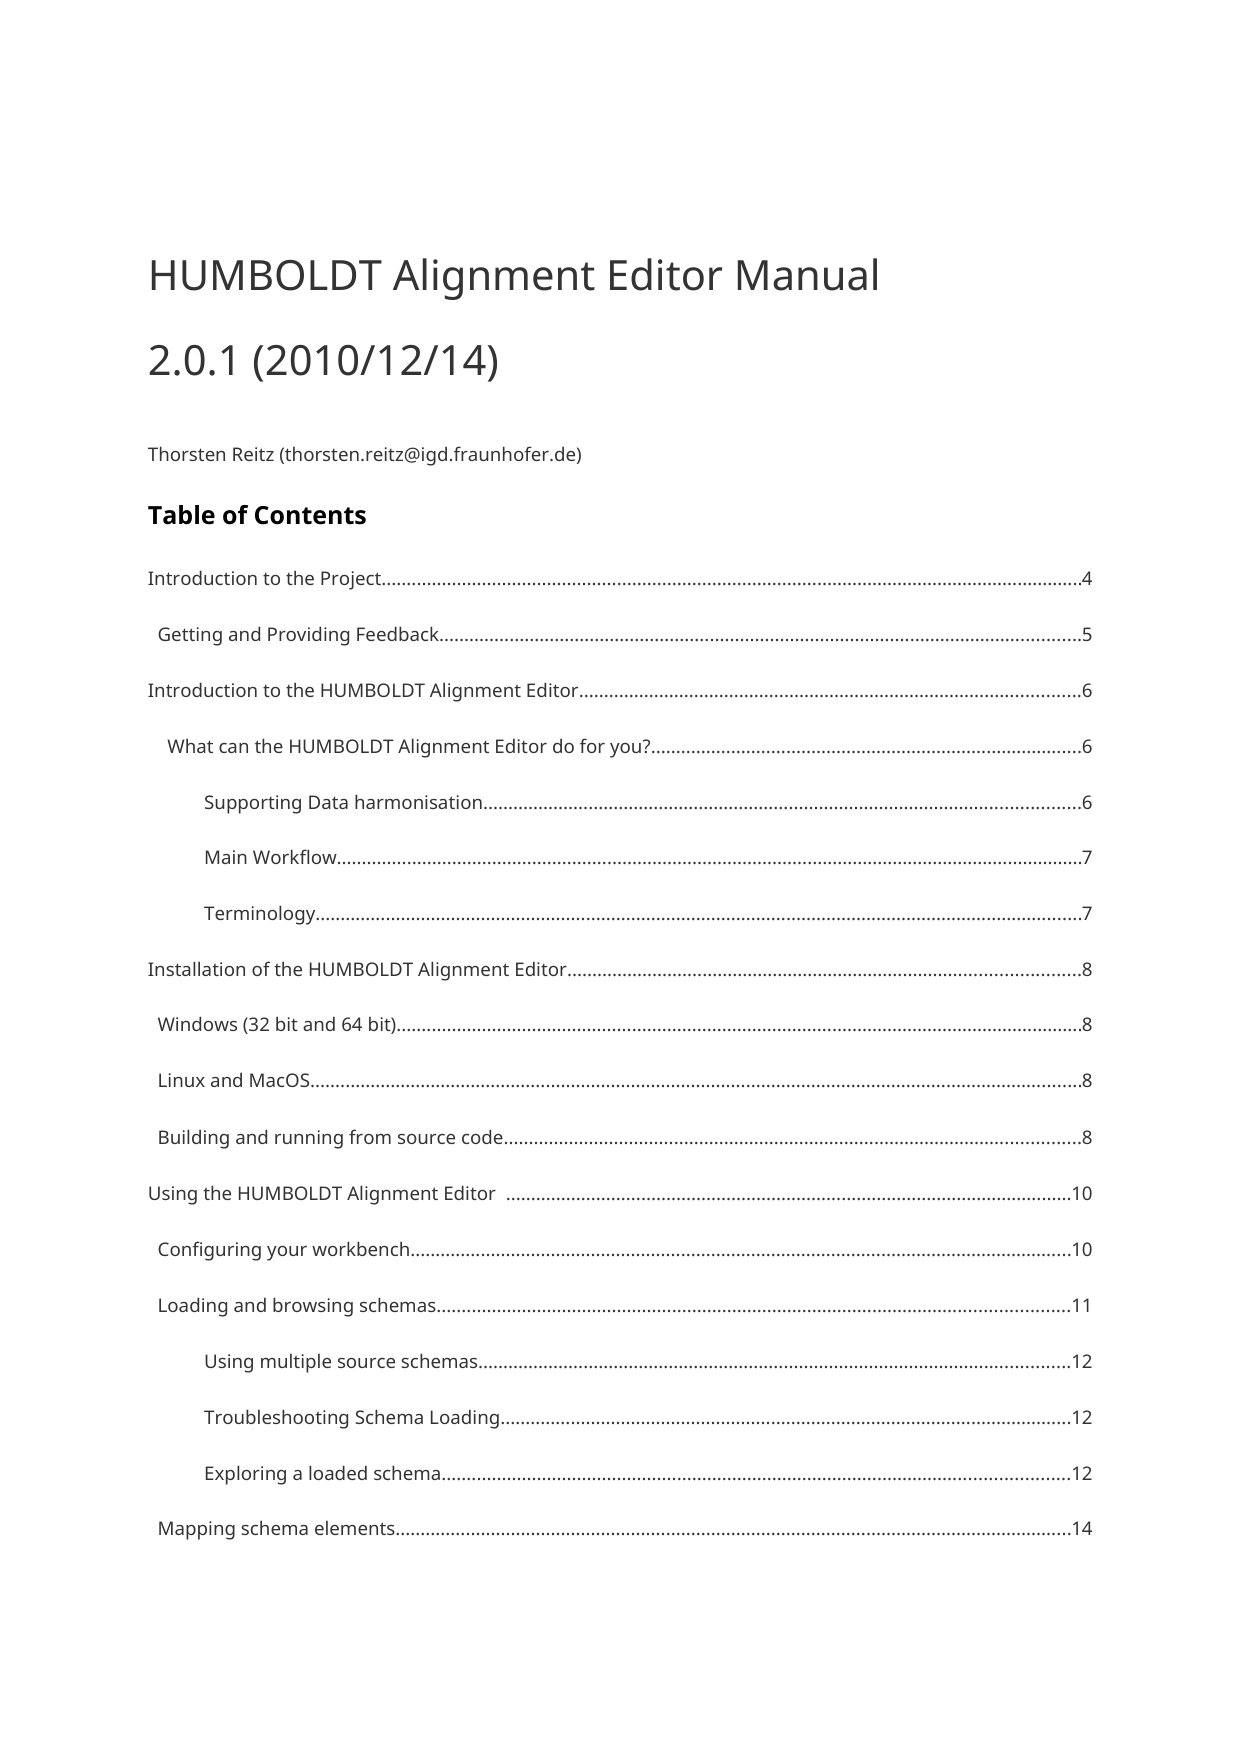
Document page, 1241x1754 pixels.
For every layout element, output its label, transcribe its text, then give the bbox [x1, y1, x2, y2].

text Main Workflow 7 [204, 844, 1092, 870]
text Windows (32 bit and 64 bit) 8 [148, 1011, 1092, 1037]
text Getting and Providing Feedback 5 [148, 621, 1092, 647]
text Introduction to the HUMBOLDT Alignment Editor 6 [148, 678, 1092, 703]
text Building and running from source code 8 [148, 1124, 1092, 1150]
subtitle Table of Contents [148, 498, 1092, 566]
text Troubleshooting Schema Loading 12 [204, 1404, 1092, 1430]
text Linux and MacOS 8 [148, 1068, 1092, 1093]
text Mapping schema elements 14 [148, 1516, 1092, 1541]
text Introduction to the Project 4 [148, 566, 1092, 591]
text Installation of the HUMBOLDT Alignment Editor 8 [148, 956, 1092, 981]
text Loading and browsing schemas 11 [148, 1292, 1092, 1318]
text Exploring a loaded schema 12 [204, 1460, 1092, 1486]
text What can the HUMBOLDT Alignment Editor do for you? 6 [148, 733, 1092, 759]
subtitle Thorsten Reitz (thorsten.reitz@igd.fraunhofer.de) [148, 441, 1092, 467]
text Using the HUMBOLDT Alignment Editor 10 [148, 1181, 1092, 1206]
text Using multiple source schemas 12 [204, 1349, 1092, 1374]
title HUMBOLDT Alignment Editor Manual 2.0.1 (2010/12/14) [148, 246, 1092, 388]
text Configuring your workbench 10 [148, 1236, 1092, 1262]
text Terminology 7 [204, 900, 1092, 926]
text Supporting Data harmonisation 6 [204, 789, 1092, 814]
